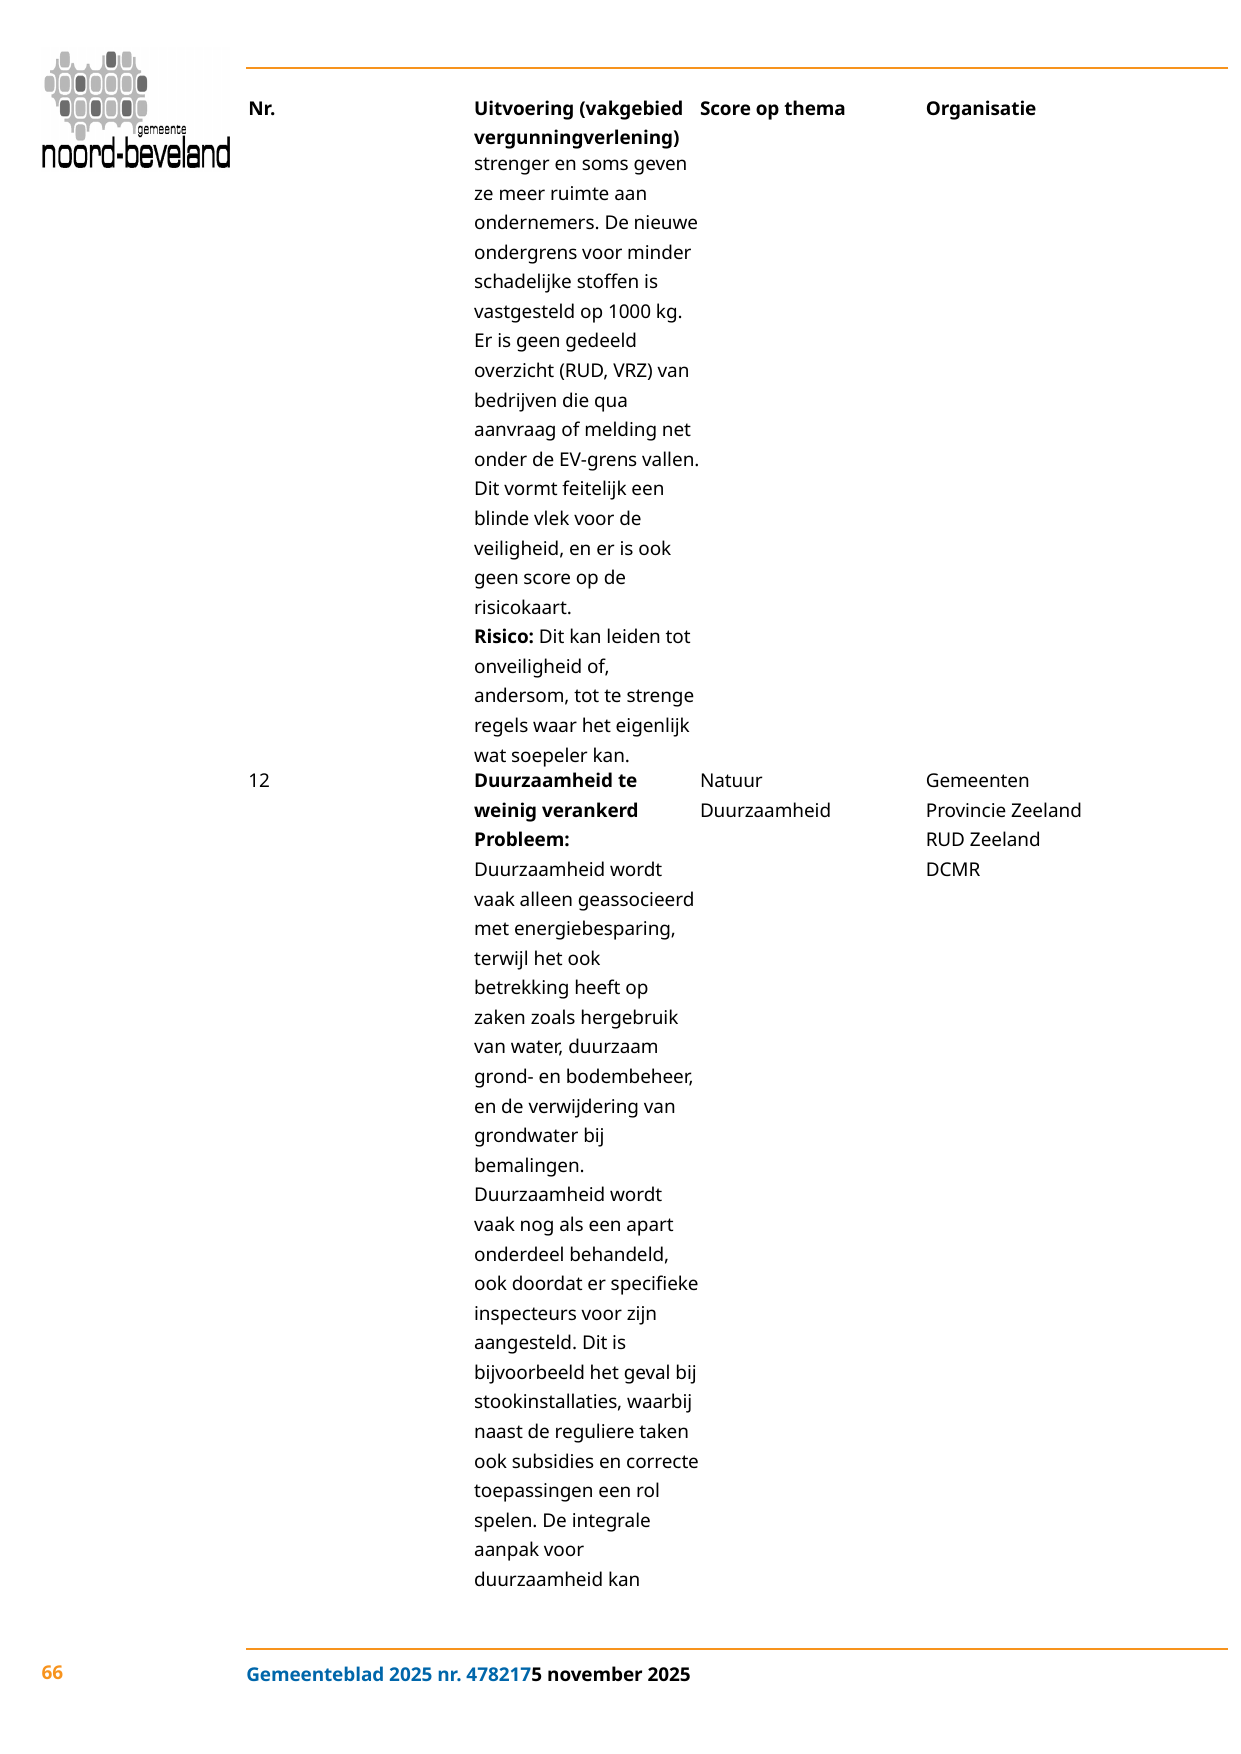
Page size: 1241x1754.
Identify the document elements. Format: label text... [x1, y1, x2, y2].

table_cell [926, 150, 1152, 767]
table_cell [248, 150, 474, 767]
table_cell Natuur Duurzaamheid [700, 768, 926, 1592]
picture [41, 47, 231, 172]
table_header Nr. [248, 95, 474, 150]
table_header Score op thema [700, 95, 926, 150]
table_cell Duurzaamheid te weinig verankerd Probleem: Duurzaamheid wordt vaak alleen geassocieerd met energiebesparing, terwijl het ook betrekking heeft op zaken zoals hergebruik van water, duurzaam grond- en bodembeheer, en de verwijdering van grondwater bij bemalingen. Duurzaamheid wordt vaak nog als een apart onderdeel behandeld, ook doordat er specifieke inspecteurs voor zijn aangesteld. Dit is bijvoorbeeld het geval bij stookinstallaties, waarbij naast de reguliere taken ook subsidies en correcte toepassingen een rol spelen. De integrale aanpak voor duurzaamheid kan [474, 768, 700, 1592]
table_header Organisatie [926, 95, 1152, 150]
table_cell [700, 150, 926, 767]
table_cell 12 [248, 768, 474, 1592]
table_cell Gemeenten Provincie Zeeland RUD Zeeland DCMR [926, 768, 1152, 1592]
table_cell strenger en soms geven ze meer ruimte aan ondernemers. De nieuwe ondergrens voor minder schadelijke stoffen is vastgesteld op 1000 kg. Er is geen gedeeld overzicht (RUD, VRZ) van bedrijven die qua aanvraag of melding net onder de EV-grens vallen. Dit vormt feitelijk een blinde vlek voor de veiligheid, en er is ook geen score op de risicokaart. Risico: Dit kan leiden tot onveiligheid of, andersom, tot te strenge regels waar het eigenlijk wat soepeler kan. [474, 150, 700, 767]
table_header Uitvoering (vakgebied vergunningverlening) [474, 95, 700, 150]
